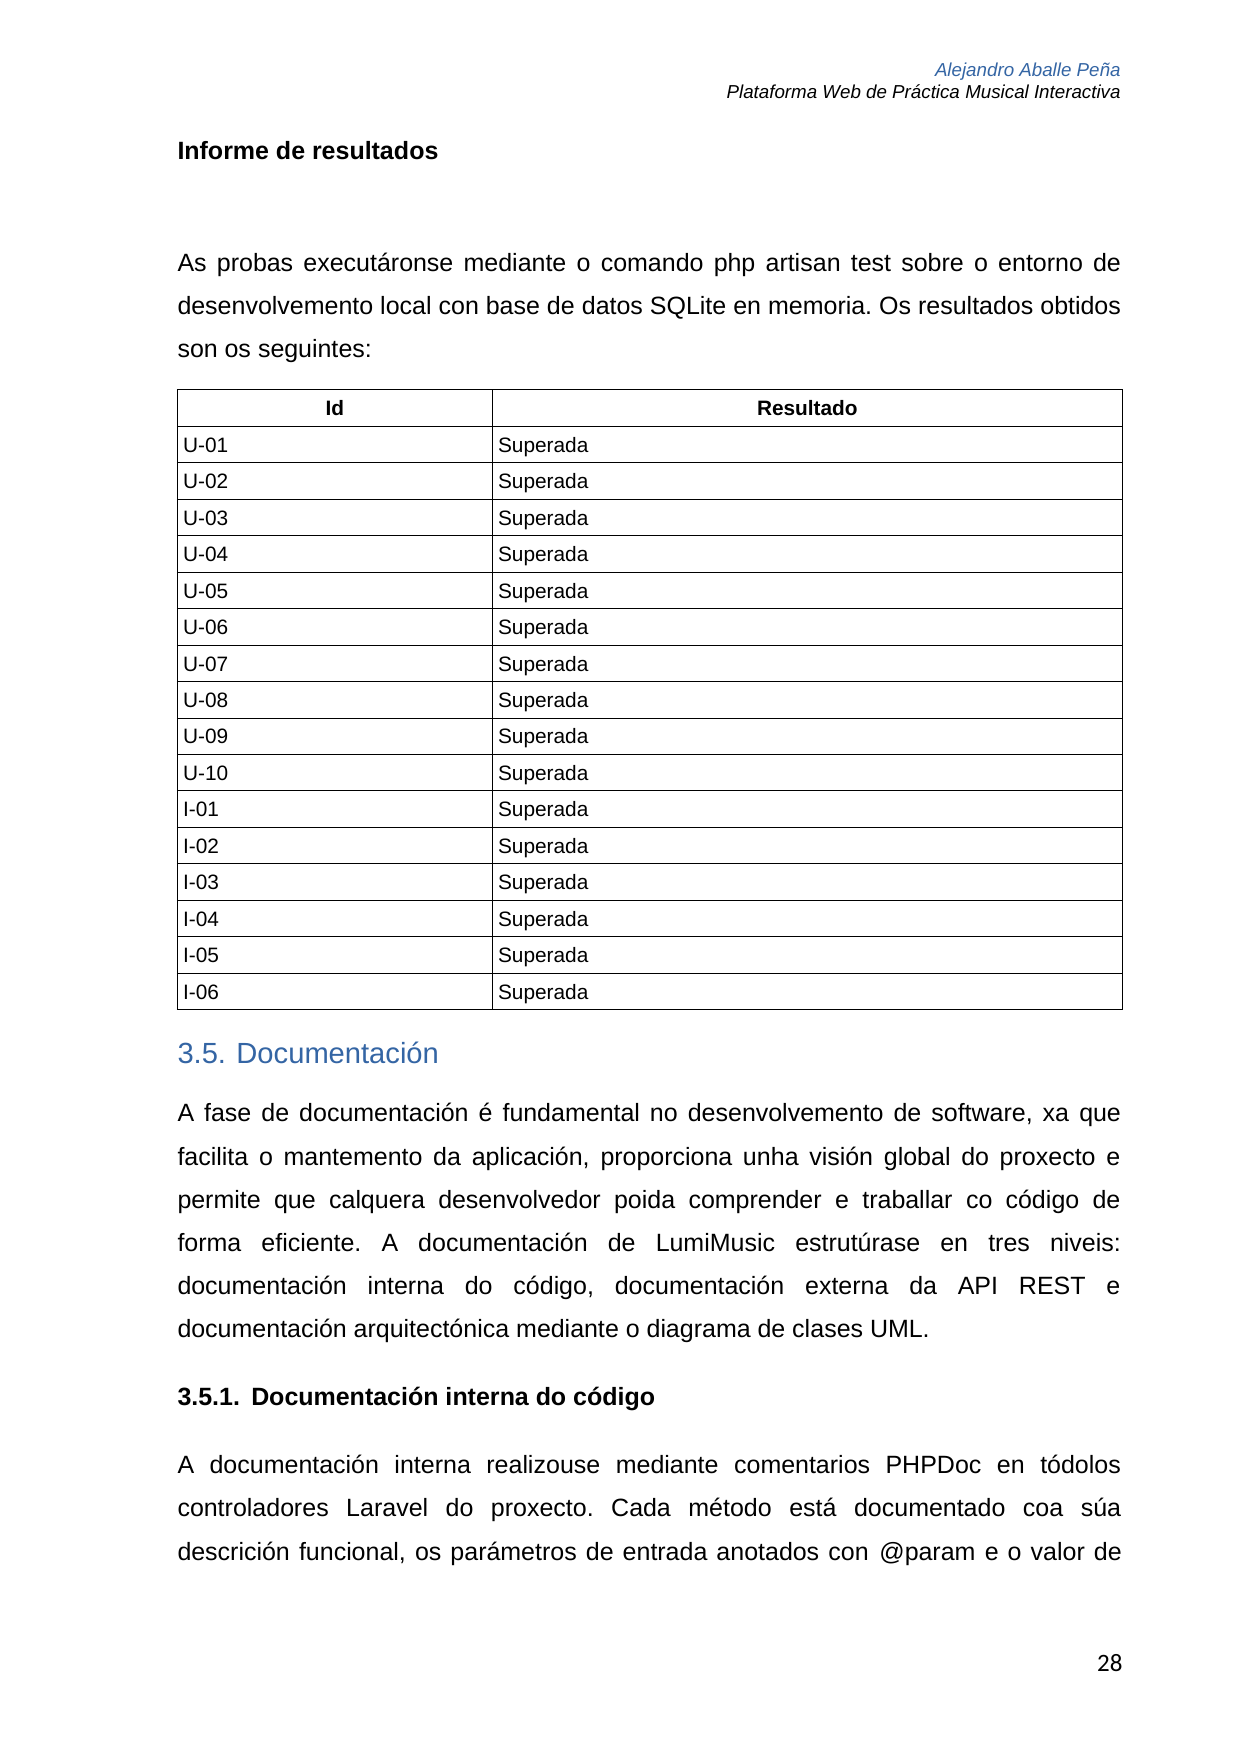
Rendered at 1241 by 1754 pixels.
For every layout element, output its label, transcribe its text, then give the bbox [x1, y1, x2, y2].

table_cell Superada [493, 755, 1122, 790]
table_cell Superada [493, 463, 1122, 499]
table_cell Superada [493, 901, 1122, 936]
table_cell Superada [493, 791, 1122, 827]
table_cell Superada [493, 864, 1122, 900]
table_cell U-02 [178, 463, 492, 499]
table_cell Superada [493, 828, 1122, 863]
table_cell U-05 [178, 573, 492, 608]
table_cell I-05 [178, 937, 492, 973]
table_cell U-10 [178, 755, 492, 790]
table_cell Superada [493, 682, 1122, 717]
table_cell U-06 [178, 609, 492, 644]
table_cell U-03 [178, 500, 492, 535]
table_cell U-09 [178, 719, 492, 754]
table_cell I-03 [178, 864, 492, 900]
table_cell U-04 [178, 536, 492, 572]
subtitle Documentación [177, 1036, 1122, 1069]
table_cell I-01 [178, 791, 492, 827]
table_cell Superada [493, 937, 1122, 973]
subtitle Documentación interna do código [177, 1382, 1122, 1411]
table_cell Superada [493, 609, 1122, 644]
table_cell Superada [493, 646, 1122, 681]
table_cell Superada [493, 536, 1122, 572]
table_header Id [178, 390, 492, 426]
table_cell I-06 [178, 974, 492, 1009]
table_cell U-07 [178, 646, 492, 681]
table_cell Superada [493, 573, 1122, 608]
table_cell Superada [493, 719, 1122, 754]
table_cell I-02 [178, 828, 492, 863]
table_cell Superada [493, 974, 1122, 1009]
table_cell Superada [493, 500, 1122, 535]
text A documentación interna realizouse mediante comentarios PHPDoc en tódolos controladores Laravel do proxecto. Cada método está documentado coa súa descrición funcional, os parámetros de entrada anotados con @param e o valor de [177, 1450, 1122, 1565]
text A fase de documentación é fundamental no desenvolvemento de software, xa que facilita o mantemento da aplicación, proporciona unha visión global do proxecto e permite que calquera desenvolvedor poida comprender e traballar co código de forma eficiente. A documentación de LumiMusic estrutúrase en tres niveis: documentación interna do código, documentación externa da API REST e documentación arquitectónica mediante o diagrama de clases UML. [177, 1098, 1122, 1343]
text Informe de resultados [177, 136, 1122, 165]
table_cell U-01 [178, 427, 492, 462]
table_cell Superada [493, 427, 1122, 462]
table_cell I-04 [178, 901, 492, 936]
table_header Resultado [493, 390, 1122, 426]
table_cell U-08 [178, 682, 492, 717]
text As probas executáronse mediante o comando php artisan test sobre o entorno de desenvolvemento local con base de datos SQLite en memoria. Os resultados obtidos son os seguintes: [177, 204, 1122, 362]
